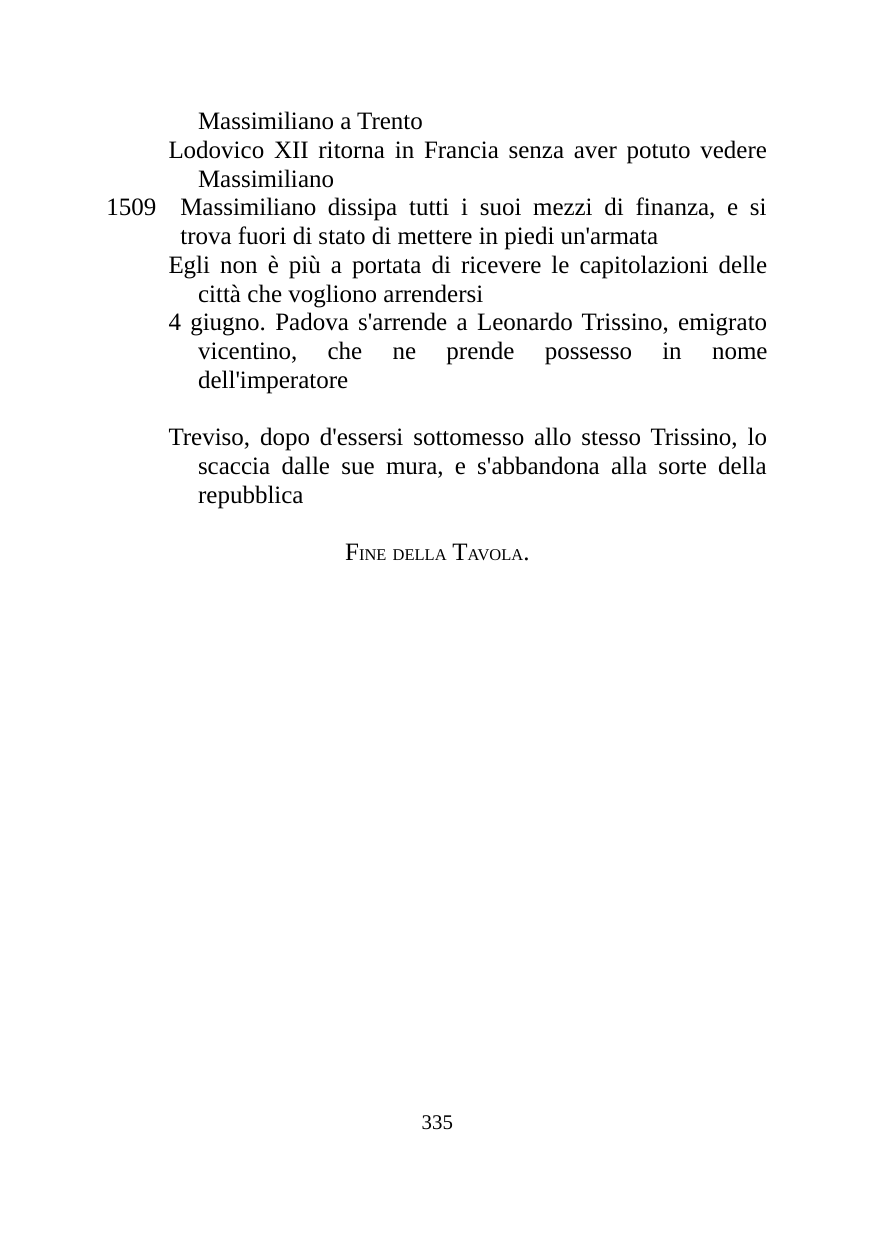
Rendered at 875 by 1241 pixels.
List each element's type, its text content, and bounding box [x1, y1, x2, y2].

text Massimiliano a Trento [168, 106, 768, 135]
text 1509 Massimiliano dissipa tutti i suoi mezzi di finanza, e si trova fuori di stato di mettere in piedi un'armata [106, 192, 768, 250]
text Egli non è più a portata di ricevere le capitolazioni delle città che vogliono arrendersi [168, 250, 768, 307]
text Fine della Tavola. [106, 537, 768, 566]
text Lodovico XII ritorna in Francia senza aver potuto vedere Massimiliano [168, 135, 768, 192]
text Treviso, dopo d'essersi sottomesso allo stesso Trissino, lo scaccia dalle sue mura, e s'abbandona alla sorte della repubblica [168, 422, 768, 509]
text 4 giugno. Padova s'arrende a Leonardo Trissino, emigrato vicentino, che ne prende possesso in nome dell'imperatore [168, 307, 768, 394]
